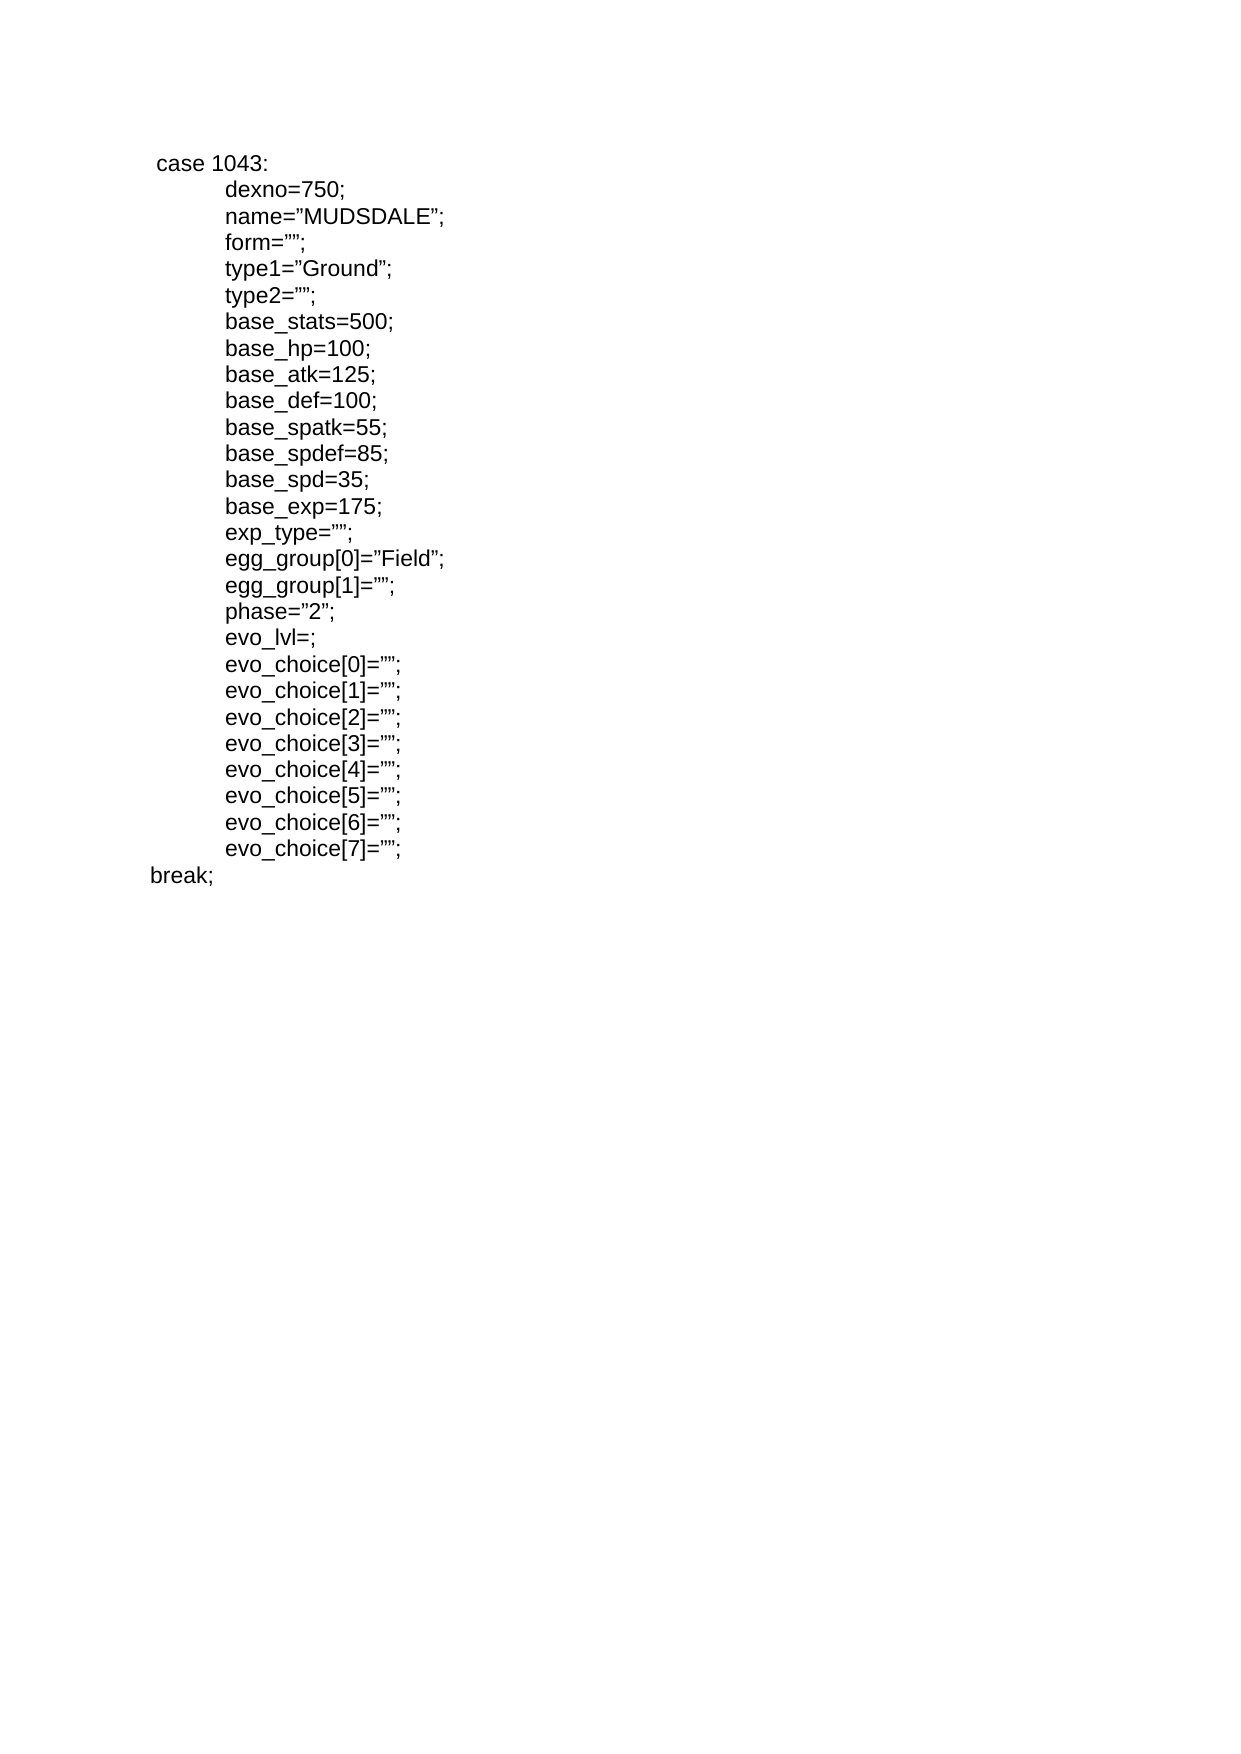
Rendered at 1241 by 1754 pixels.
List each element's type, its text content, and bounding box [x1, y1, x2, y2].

text base_atk=125; [150, 361, 1090, 387]
text base_spd=35; [150, 466, 1090, 493]
text type2=””; [150, 282, 1090, 308]
text evo_choice[3]=””; [150, 730, 1090, 756]
text form=””; [150, 229, 1090, 255]
text name=”MUDSDALE”; [150, 203, 1090, 229]
text dexno=750; [150, 176, 1090, 203]
text egg_group[1]=””; [150, 572, 1090, 598]
text evo_choice[0]=””; [150, 651, 1090, 677]
text base_stats=500; [150, 308, 1090, 334]
text case 1043: [150, 150, 1090, 176]
text evo_choice[7]=””; [150, 835, 1090, 862]
text evo_choice[1]=””; [150, 677, 1090, 703]
text base_def=100; [150, 387, 1090, 413]
text evo_choice[5]=””; [150, 782, 1090, 809]
text phase=”2”; [150, 598, 1090, 624]
text base_hp=100; [150, 334, 1090, 361]
text base_exp=175; [150, 493, 1090, 519]
text exp_type=””; [150, 519, 1090, 545]
text base_spdef=85; [150, 440, 1090, 466]
text break; [150, 862, 1090, 888]
text type1=”Ground”; [150, 255, 1090, 282]
text evo_lvl=; [150, 624, 1090, 651]
text egg_group[0]=”Field”; [150, 545, 1090, 572]
text base_spatk=55; [150, 413, 1090, 440]
text evo_choice[2]=””; [150, 703, 1090, 730]
text evo_choice[6]=””; [150, 809, 1090, 835]
text evo_choice[4]=””; [150, 756, 1090, 782]
